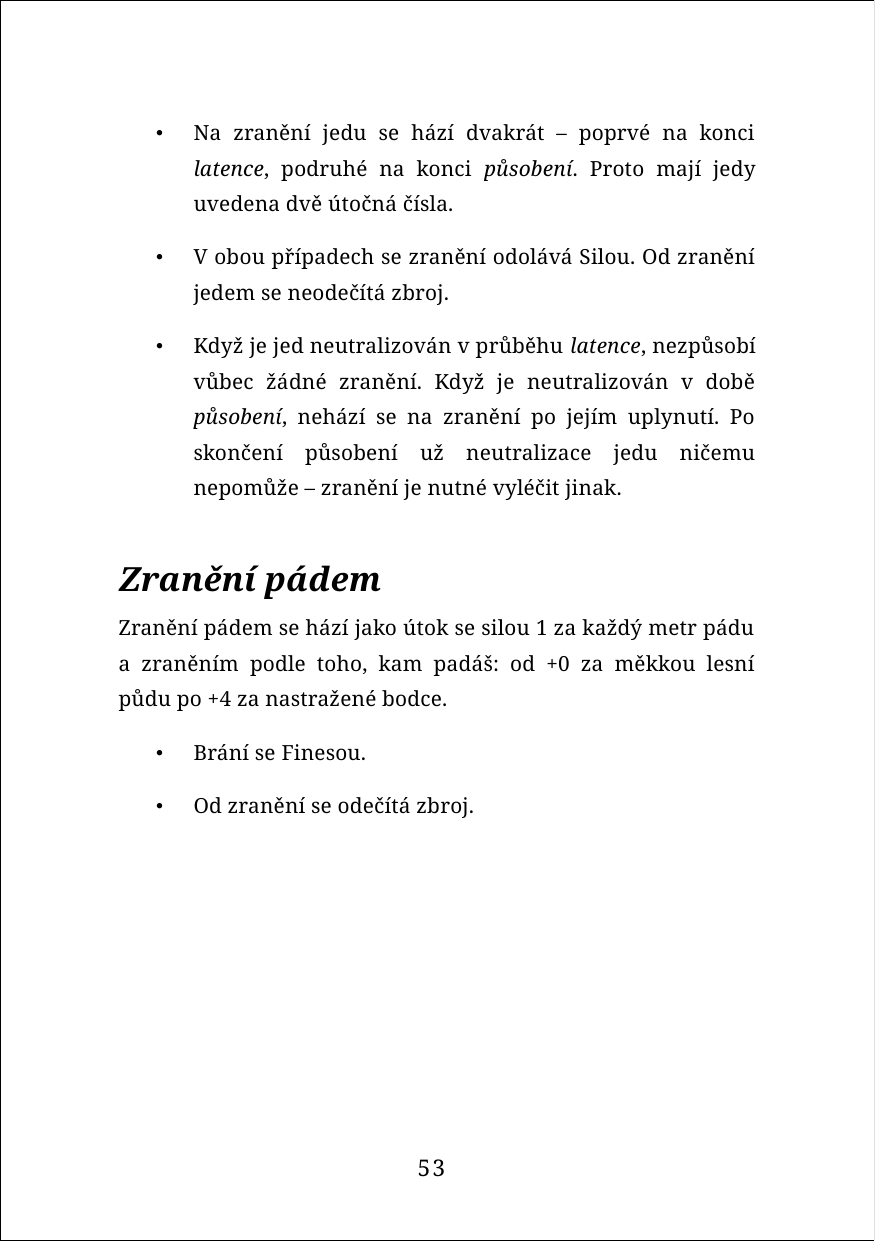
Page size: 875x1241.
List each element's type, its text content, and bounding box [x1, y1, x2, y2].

list Od zranění se odečítá zbroj. [156, 791, 756, 819]
list V obou případech se zranění odolává Silou. Od zranění jedem se neodečítá zbroj. [156, 242, 756, 306]
list Na zranění jedu se hází dvakrát – poprvé na konci latence, podruhé na konci působení. Proto mají jedy uvedena dvě útočná čísla. [156, 118, 756, 218]
list Když je jed neutralizován v průběhu latence, nezpůsobí vůbec žádné zranění. Když je neutralizován v době působení, nehází se na zranění po jejím uplynutí. Po skončení působení už neutralizace jedu ničemu nepomůže – zranění je nutné vyléčit jinak. [156, 331, 756, 502]
subtitle Zranění pádem [118, 556, 756, 602]
list Brání se Finesou. [156, 738, 756, 766]
text Zranění pádem se hází jako útok se silou 1 za každý metr pádu a zraněním podle toho, kam padáš: od +0 za měkkou lesní půdu po +4 za nastražené bodce. [118, 613, 756, 713]
